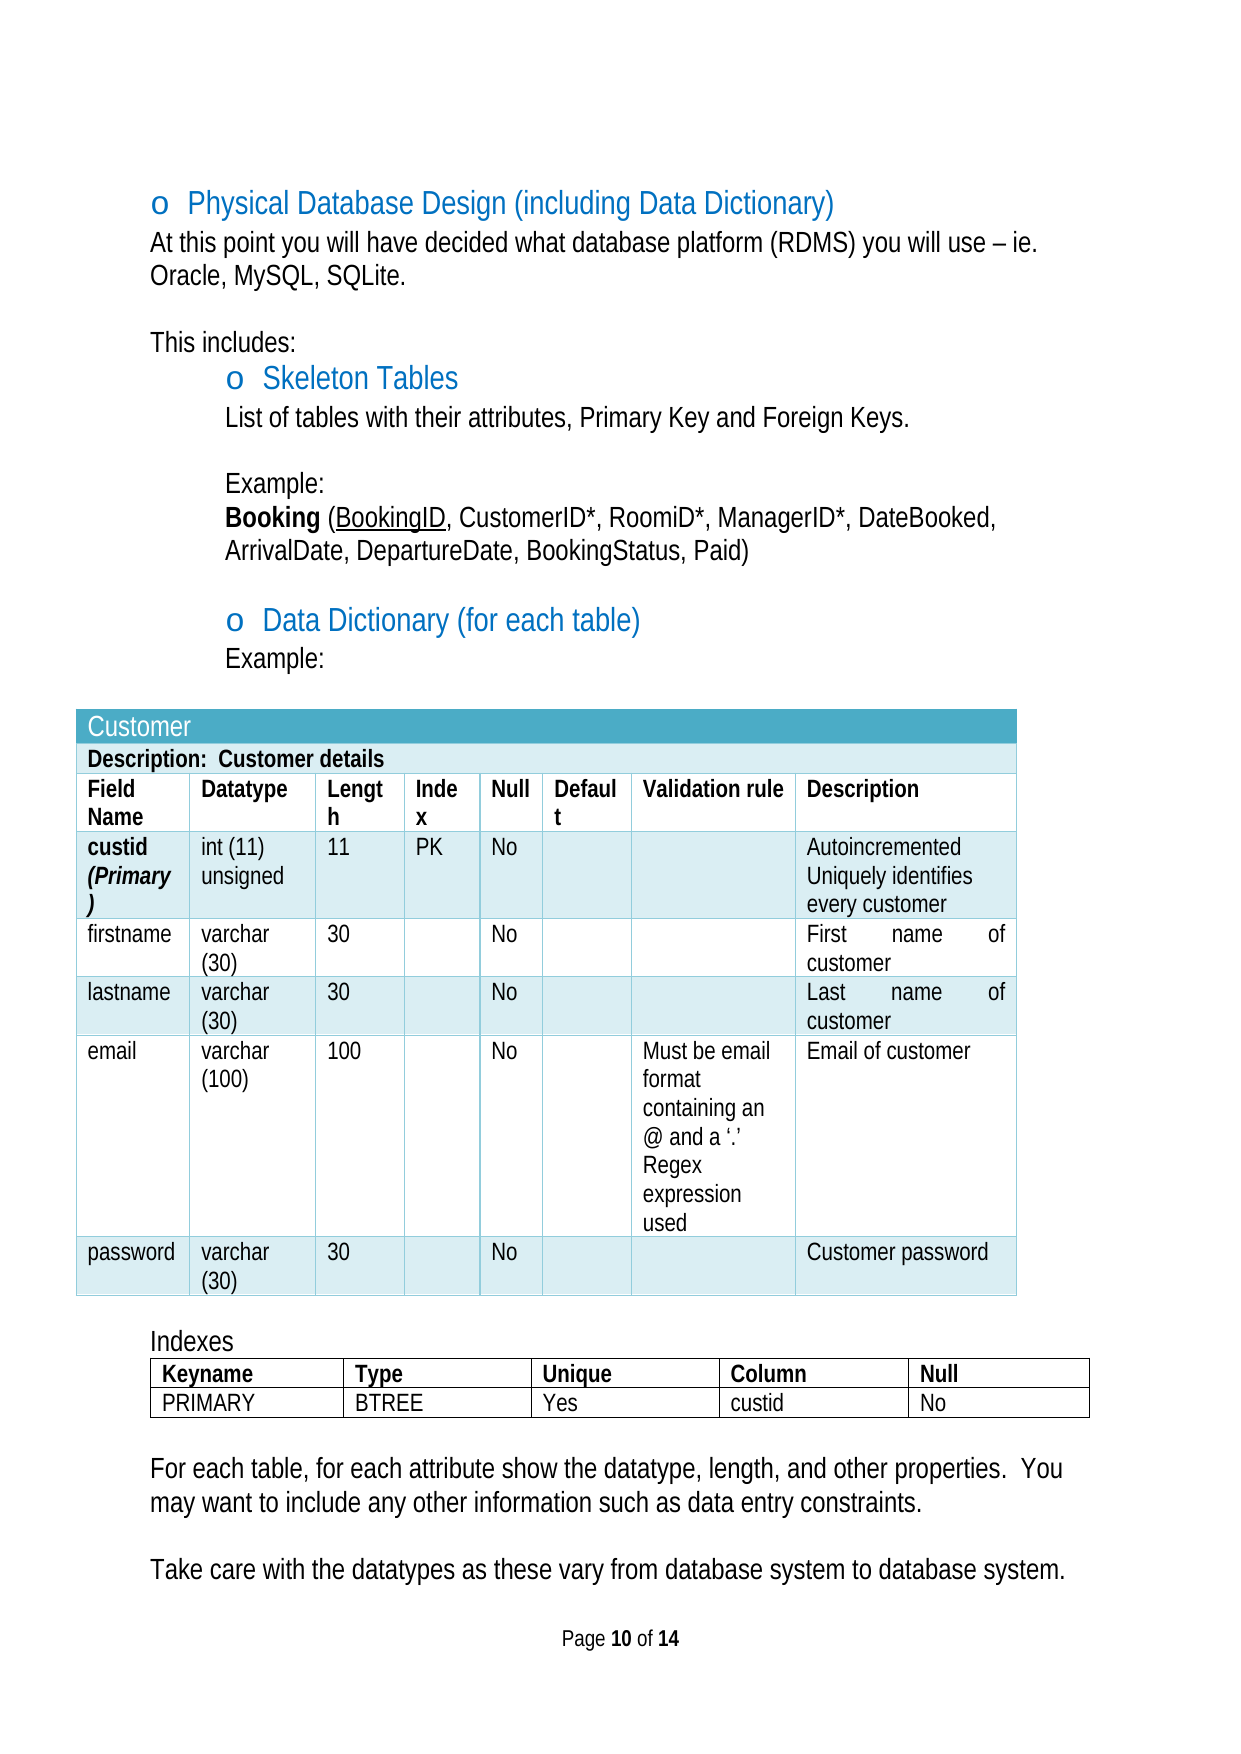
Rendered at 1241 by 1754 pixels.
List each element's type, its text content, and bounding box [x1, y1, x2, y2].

table_cell Validation rule [632, 774, 795, 831]
table_cell [632, 977, 795, 1034]
table_cell [405, 977, 479, 1034]
table_cell email [77, 1036, 189, 1236]
list Data Dictionary (for each table) [225, 600, 1090, 642]
table_cell varchar (100) [190, 1036, 315, 1236]
text This includes: [150, 325, 1090, 358]
table_cell PK [405, 832, 479, 918]
table_cell varchar (30) [190, 1237, 315, 1294]
table_cell No [481, 832, 542, 918]
table_header Null [909, 1359, 1089, 1387]
table_header Column [720, 1359, 908, 1387]
table_cell varchar (30) [190, 977, 315, 1034]
table_cell [405, 1237, 479, 1294]
table_cell password [77, 1237, 189, 1294]
table_cell Description [796, 774, 1016, 831]
table_cell Description: Customer details [77, 744, 1016, 773]
table_cell Length [316, 774, 404, 831]
table_header Customer [77, 710, 1016, 743]
table_cell Email of customer [796, 1036, 1016, 1236]
table_cell First name of customer [796, 919, 1016, 976]
text At this point you will have decided what database platform (RDMS) you will use – ie. Oracle, MySQL, SQLite. [150, 225, 1090, 292]
table_cell Field Name [77, 774, 189, 831]
table_cell int (11) unsigned [190, 832, 315, 918]
table_cell custid [720, 1388, 908, 1417]
table_cell Index [405, 774, 479, 831]
table_cell [543, 832, 631, 918]
table_cell 30 [316, 977, 404, 1034]
table_header Keyname [151, 1359, 343, 1387]
table_cell [632, 832, 795, 918]
table_cell 100 [316, 1036, 404, 1236]
table_header Type [344, 1359, 531, 1387]
text For each table, for each attribute show the datatype, length, and other properties. You may want to include any other information such as data entry constraints. [150, 1451, 1090, 1518]
list Physical Database Design (including Data Dictionary) [150, 183, 1090, 225]
table_cell No [481, 919, 542, 976]
table_cell Default [543, 774, 631, 831]
text Example: [225, 642, 1090, 675]
table_cell [405, 919, 479, 976]
table_cell Null [481, 774, 542, 831]
text Take care with the datatypes as these vary from database system to database system. [150, 1552, 1090, 1585]
table_cell Yes [532, 1388, 719, 1417]
table_cell BTREE [344, 1388, 531, 1417]
table_cell [543, 977, 631, 1034]
table_cell Autoincremented Uniquely identifies every customer [796, 832, 1016, 918]
text Booking (BookingID, CustomerID*, RoomiD*, ManagerID*, DateBooked, ArrivalDate, DepartureDate, BookingStatus, Paid) [225, 500, 1090, 567]
text List of tables with their attributes, Primary Key and Foreign Keys. [225, 400, 1090, 433]
table_cell [543, 919, 631, 976]
table_cell No [481, 1036, 542, 1236]
table_cell Datatype [190, 774, 315, 831]
table_cell lastname [77, 977, 189, 1034]
list Skeleton Tables [225, 358, 1090, 400]
table_header Unique [532, 1359, 719, 1387]
table_cell Must be email format containing an @ and a ‘.’ Regex expression used [632, 1036, 795, 1236]
table_cell [543, 1036, 631, 1236]
table_cell [632, 919, 795, 976]
table_cell 30 [316, 919, 404, 976]
table_cell 30 [316, 1237, 404, 1294]
text Indexes [150, 1324, 1090, 1358]
table_cell Customer password [796, 1237, 1016, 1294]
table_cell [632, 1237, 795, 1294]
table_cell varchar (30) [190, 919, 315, 976]
table_cell 11 [316, 832, 404, 918]
table_cell custid (Primary) [77, 832, 189, 918]
table_cell [543, 1237, 631, 1294]
table_cell No [481, 977, 542, 1034]
table_cell PRIMARY [151, 1388, 343, 1417]
table_cell firstname [77, 919, 189, 976]
table_cell Last name of customer [796, 977, 1016, 1034]
text Example: [225, 467, 1090, 500]
table_cell No [481, 1237, 542, 1294]
table_cell [405, 1036, 479, 1236]
table_cell No [909, 1388, 1089, 1417]
